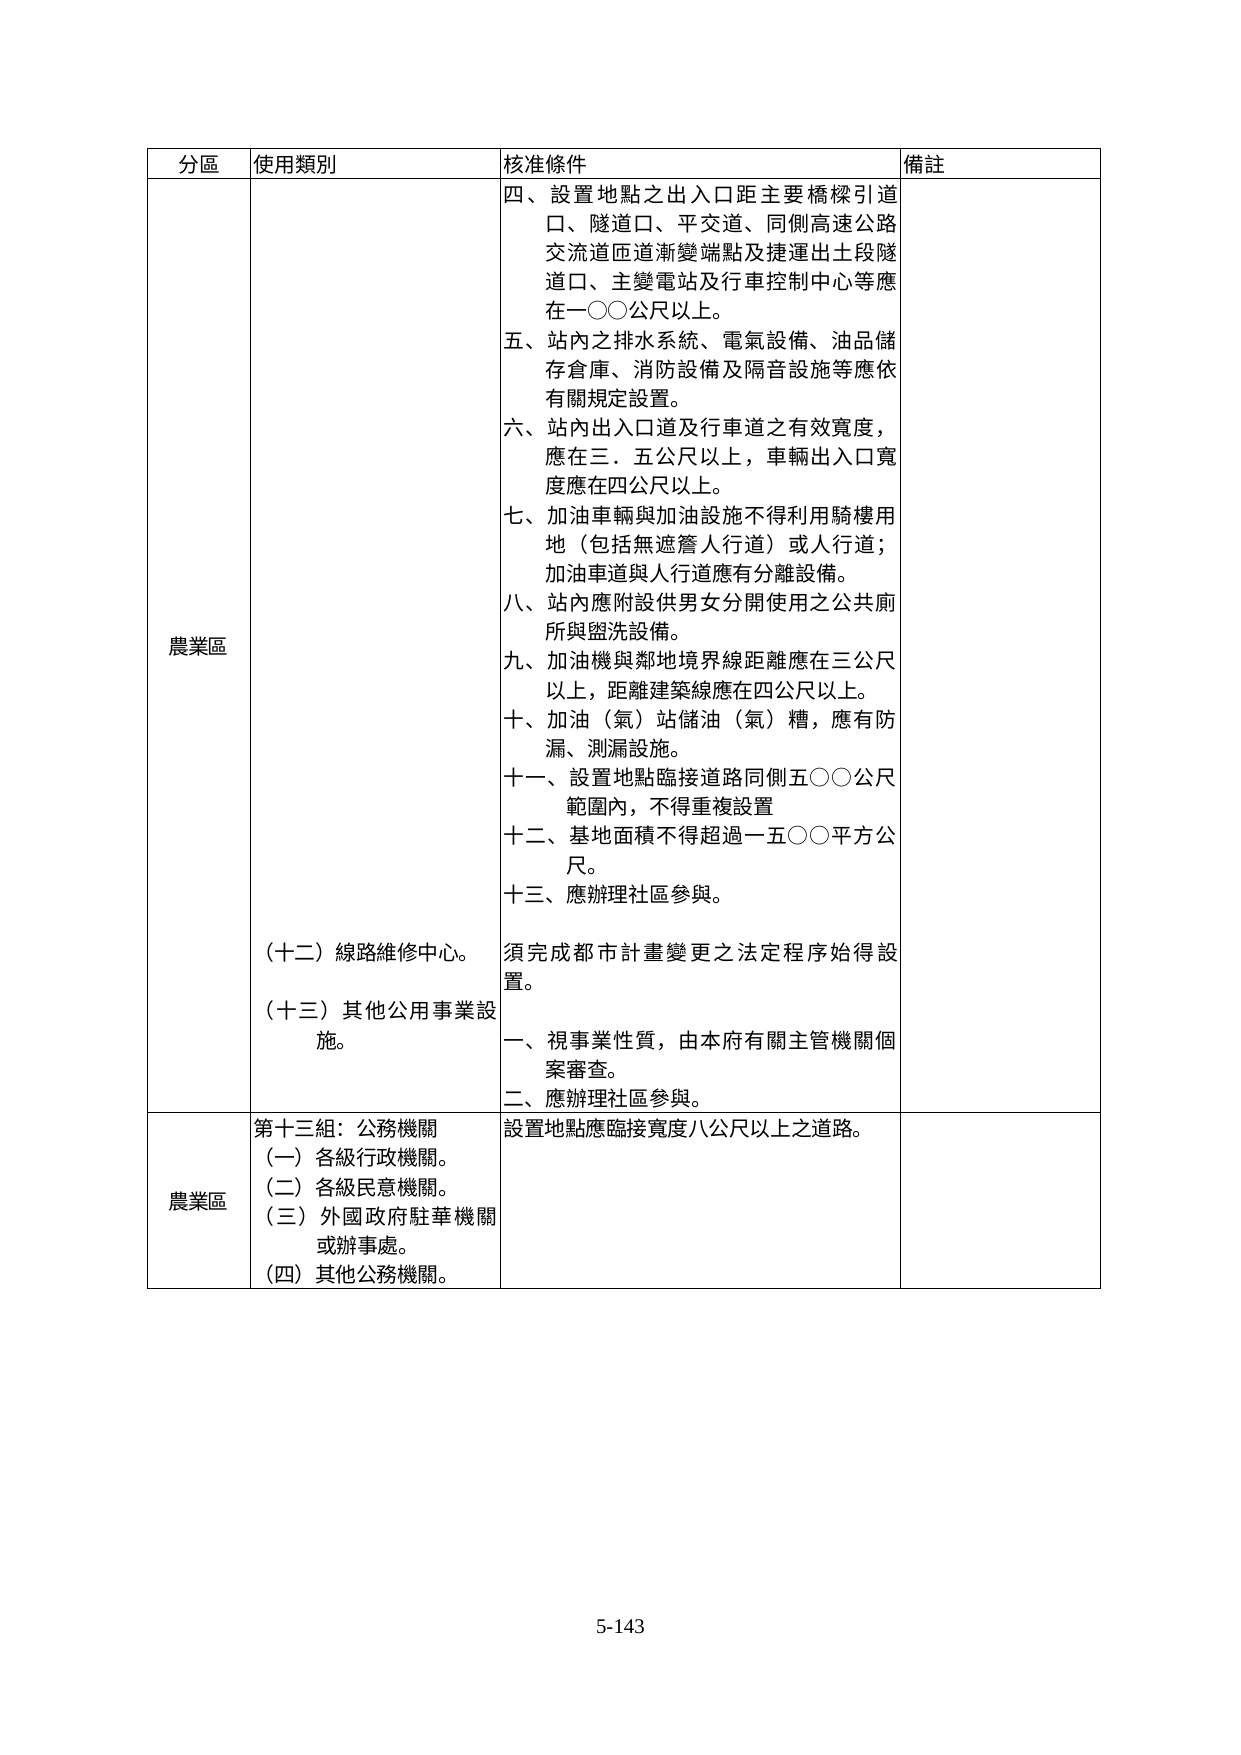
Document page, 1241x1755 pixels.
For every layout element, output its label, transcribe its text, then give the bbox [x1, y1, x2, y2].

table_cell [901, 1113, 1100, 1288]
table_cell [901, 179, 1100, 1112]
table_header 核准條件 [501, 149, 900, 178]
table_cell 四、設置地點之出入口距主要橋樑引道口、隧道口、平交道、同側高速公路交流道匝道漸變端點及捷運出土段隧道口、主變電站及行車控制中心等應在一○○公尺以上。 五、站內之排水系統、電氣設備、油品儲存倉庫、消防設備及隔音設施等應依有關規定設置。 六、站內出入口道及行車道之有效寬度，應在三．五公尺以上，車輛出入口寬度應在四公尺以上。 七、加油車輛與加油設施不得利用騎樓用地（包括無遮簷人行道）或人行道；加油車道與人行道應有分離設備。 八、站內應附設供男女分開使用之公共廁所與盥洗設備。 九、加油機與鄰地境界線距離應在三公尺以上，距離建築線應在四公尺以上。 十、加油（氣）站儲油（氣）糟，應有防漏、測漏設施。 十一、設置地點臨接道路同側五○○公尺範圍內，不得重複設置 十二、基地面積不得超過一五○○平方公尺。 十三、應辦理社區參與。 須完成都市計畫變更之法定程序始得設置。 一、視事業性質，由本府有關主管機關個案審查。 二、應辦理社區參與。 [501, 179, 900, 1112]
table_header 備註 [901, 149, 1100, 178]
table_cell 農業區 [148, 179, 250, 1112]
table_header 使用類別 [251, 149, 500, 178]
table_cell （十二）線路維修中心。 （十三）其他公用事業設施。 [251, 179, 500, 1112]
table_cell 設置地點應臨接寬度八公尺以上之道路。 [501, 1113, 900, 1288]
table_header 分區 [148, 149, 250, 178]
table_cell 農業區 [148, 1113, 250, 1288]
table_cell 第十三組：公務機關 （一）各級行政機關。 （二）各級民意機關。 （三）外國政府駐華機關或辦事處。 （四）其他公務機關。 [251, 1113, 500, 1288]
